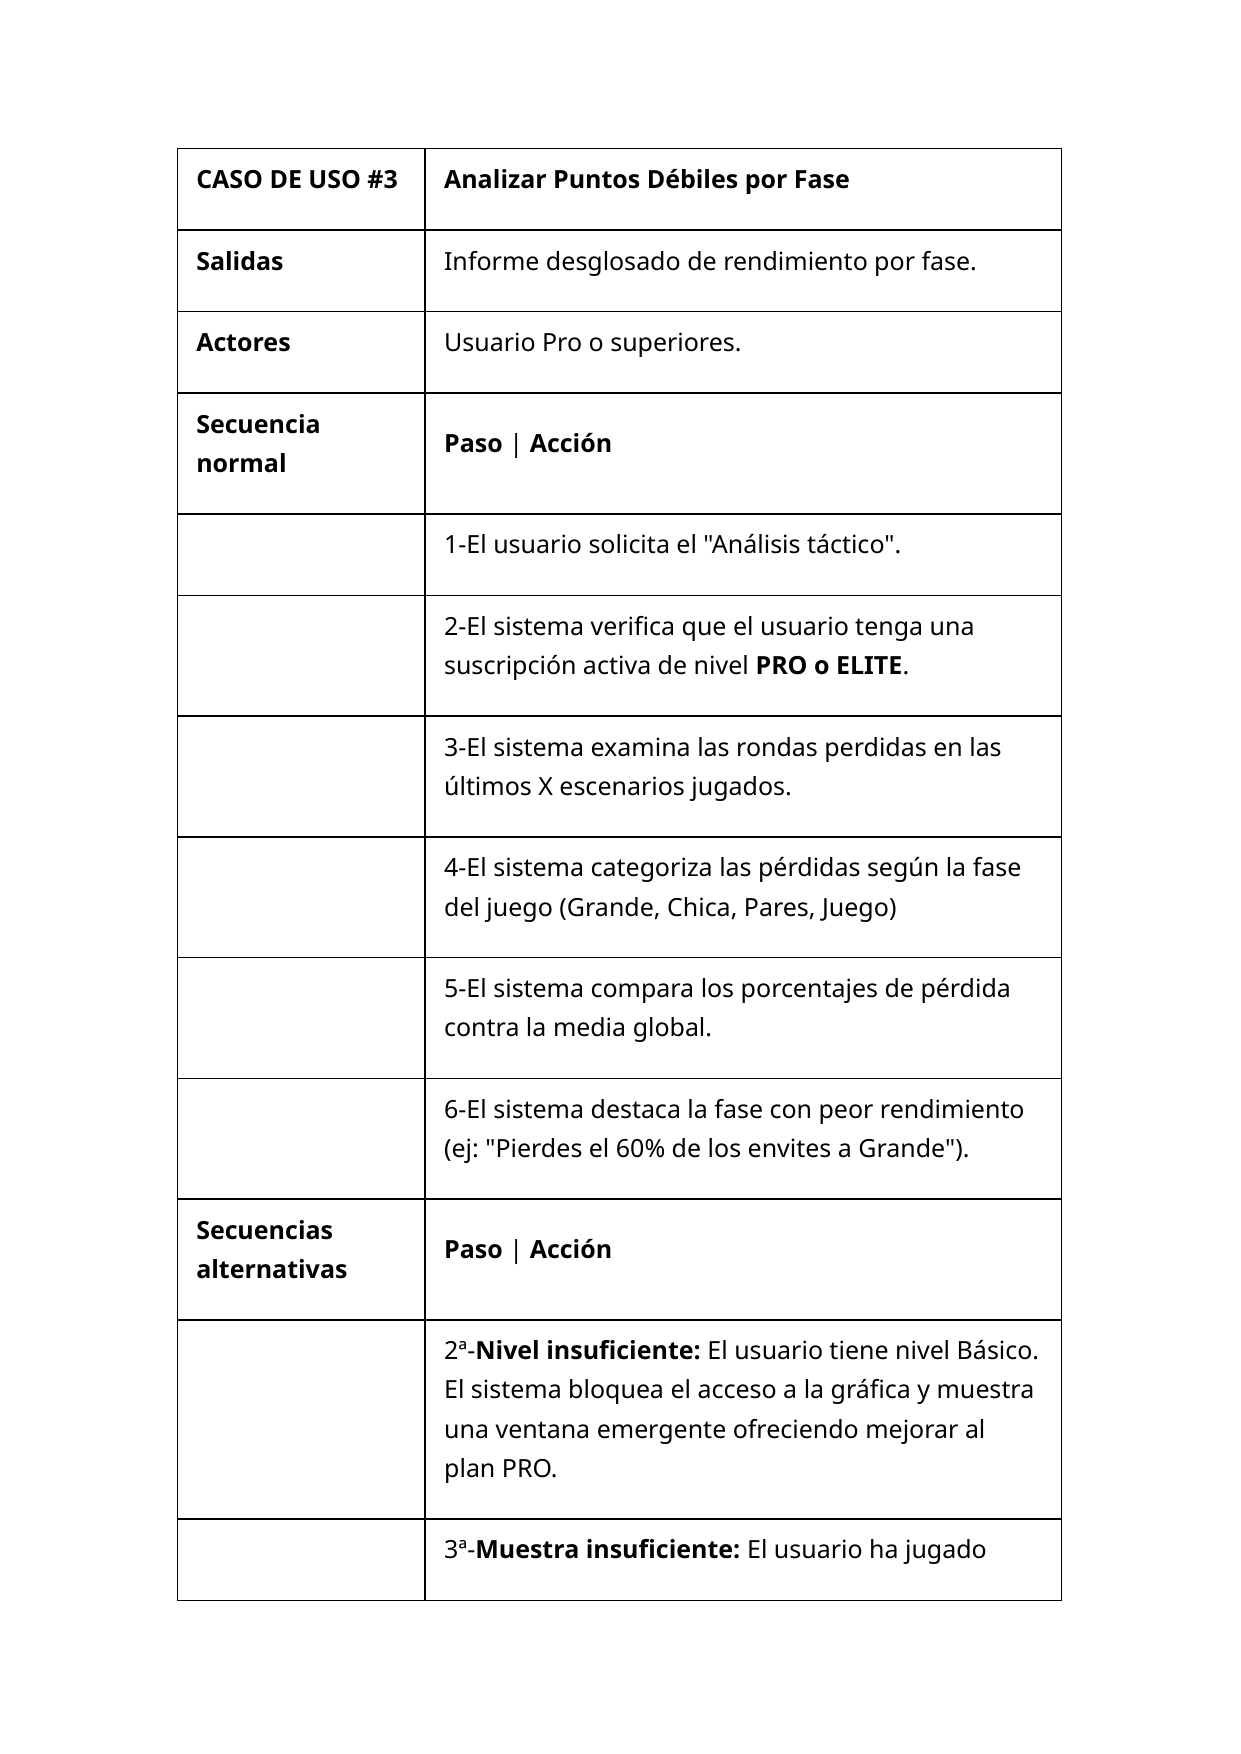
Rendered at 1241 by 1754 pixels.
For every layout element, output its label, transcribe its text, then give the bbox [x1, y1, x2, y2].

table_cell [178, 1520, 424, 1599]
table_cell Actores [178, 312, 424, 392]
table_cell [178, 1321, 424, 1518]
table_cell 1-El usuario solicita el "Análisis táctico". [426, 515, 1061, 594]
table_cell Paso | Acción [426, 394, 1061, 513]
table_cell 5-El sistema compara los porcentajes de pérdida contra la media global. [426, 958, 1061, 1077]
table_cell 4-El sistema categoriza las pérdidas según la fase del juego (Grande, Chica, Pares, Juego) [426, 838, 1061, 957]
table_cell [178, 717, 424, 836]
table_cell [178, 958, 424, 1077]
table_cell 3-El sistema examina las rondas perdidas en las últimos X escenarios jugados. [426, 717, 1061, 836]
table_cell 2ª-Nivel insuficiente: El usuario tiene nivel Básico. El sistema bloquea el acceso a la gráfica y muestra una ventana emergente ofreciendo mejorar al plan PRO. [426, 1321, 1061, 1518]
table_header CASO DE USO #3 [178, 149, 424, 229]
table_cell [178, 515, 424, 594]
table_cell [178, 838, 424, 957]
table_cell [178, 596, 424, 715]
table_header Analizar Puntos Débiles por Fase [426, 149, 1061, 229]
table_cell 6-El sistema destaca la fase con peor rendimiento (ej: "Pierdes el 60% de los envites a Grande"). [426, 1079, 1061, 1198]
table_cell Secuencias alternativas [178, 1200, 424, 1319]
table_cell Paso | Acción [426, 1200, 1061, 1319]
table_cell Informe desglosado de rendimiento por fase. [426, 231, 1061, 311]
table_cell 2-El sistema verifica que el usuario tenga una suscripción activa de nivel PRO o ELITE. [426, 596, 1061, 715]
table_cell [178, 1079, 424, 1198]
table_cell Secuencia normal [178, 394, 424, 513]
table_cell Usuario Pro o superiores. [426, 312, 1061, 392]
table_cell Salidas [178, 231, 424, 311]
table_cell 3ª-Muestra insuficiente: El usuario ha jugado [426, 1520, 1061, 1599]
